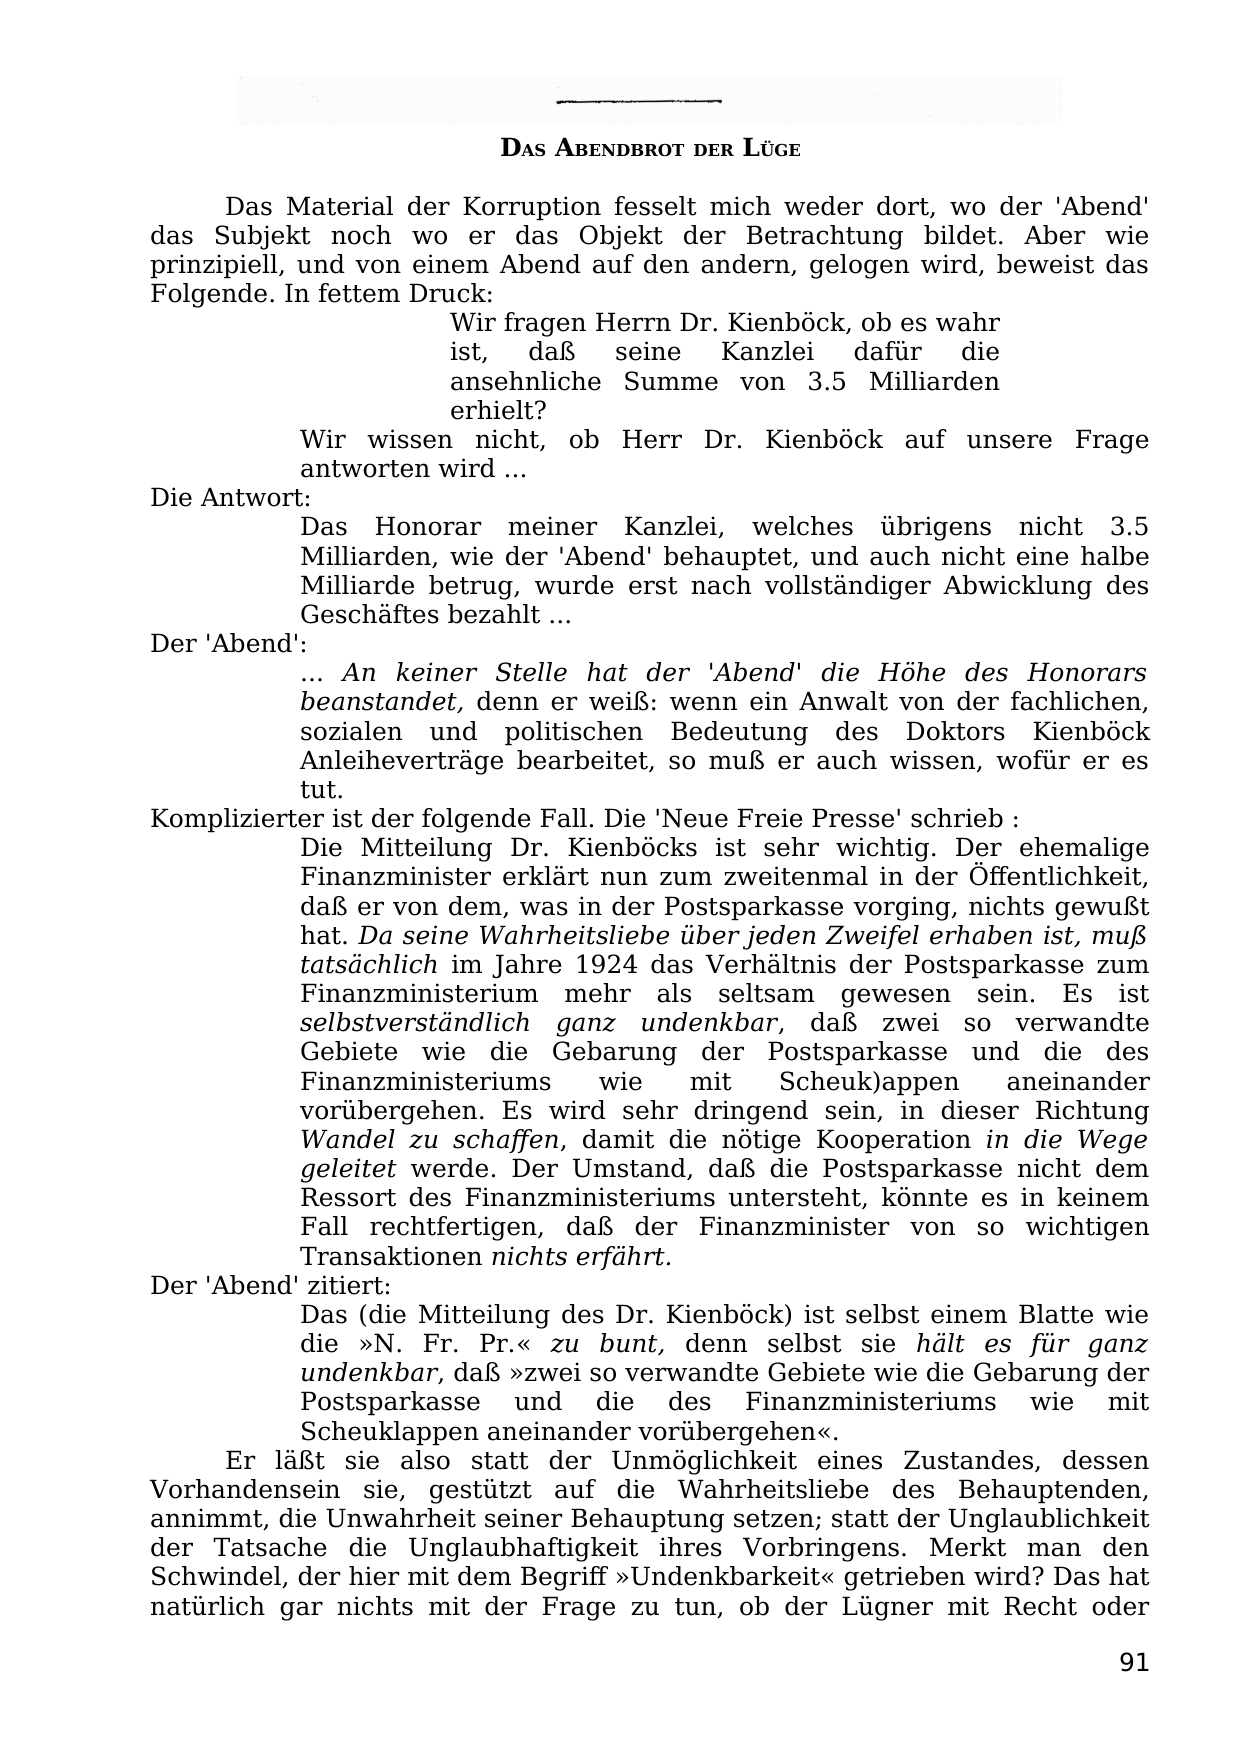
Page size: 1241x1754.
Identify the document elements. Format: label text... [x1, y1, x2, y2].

text Wir wissen nicht, ob Herr Dr. Kienböck auf unsere Frage antworten wird ... [300, 425, 1151, 483]
text Das (die Mitteilung des Dr. Kienböck) ist selbst einem Blatte wie die »N. Fr. Pr.« zu bunt, denn selbst sie hält es für ganz undenkbar, daß »zwei so verwandte Gebiete wie die Gebarung der Postsparkasse und die des Finanzministeriums wie mit Scheuklappen aneinander vorübergehen«. [300, 1300, 1151, 1446]
picture [237, 75, 1063, 126]
text Er läßt sie also statt der Unmöglichkeit eines Zustandes, dessen Vorhandensein sie, gestützt auf die Wahrheitsliebe des Behauptenden, annimmt, die Unwahrheit seiner Behauptung setzen; statt der Unglaublichkeit der Tatsache die Unglaubhaftigkeit ihres Vorbringens. Merkt man den Schwindel, der hier mit dem Begriff »Undenkbarkeit« getrieben wird? Das hat natürlich gar nichts mit der Frage zu tun, ob der Lügner mit Recht oder [150, 1446, 1151, 1621]
text Wir fragen Herrn Dr. Kienböck, ob es wahr ist, daß seine Kanzlei dafür die ansehnliche Summe von 3.5 Milliarden erhielt? [450, 308, 1001, 425]
text Das Material der Korruption fesselt mich weder dort, wo der 'Abend' das Subjekt noch wo er das Objekt der Betrachtung bildet. Aber wie prinzipiell, und von einem Abend auf den andern, gelogen wird, beweist das Folgende. In fettem Druck: [150, 192, 1151, 308]
text Der 'Abend': [150, 629, 1151, 658]
text Das Honorar meiner Kanzlei, welches übrigens nicht 3.5 Milliarden, wie der 'Abend' behauptet, und auch nicht eine halbe Milliarde betrug, wurde erst nach vollständiger Abwicklung des Geschäftes bezahlt ... [300, 512, 1151, 629]
text Komplizierter ist der folgende Fall. Die 'Neue Freie Presse' schrieb : [150, 804, 1151, 833]
text Die Mitteilung Dr. Kienböcks ist sehr wichtig. Der ehemalige Finanzminister erklärt nun zum zweitenmal in der Öffentlichkeit, daß er von dem, was in der Postsparkasse vorging, nichts gewußt hat. Da seine Wahrheitsliebe über jeden Zweifel erhaben ist, muß tatsächlich im Jahre 1924 das Verhältnis der Postsparkasse zum Finanzministerium mehr als seltsam gewesen sein. Es ist selbstverständlich ganz undenkbar, daß zwei so verwandte Gebiete wie die Gebarung der Postsparkasse und die des Finanzministeriums wie mit Scheuk)appen aneinander vorübergehen. Es wird sehr dringend sein, in dieser Richtung Wandel zu schaffen, damit die nötige Kooperation in die Wege geleitet werde. Der Umstand, daß die Postsparkasse nicht dem Ressort des Finanzministeriums untersteht, könnte es in keinem Fall rechtfertigen, daß der Finanzminister von so wichtigen Transaktionen nichts erfährt. [300, 833, 1151, 1271]
text Die Antwort: [150, 483, 1151, 512]
text Der 'Abend' zitiert: [150, 1271, 1151, 1300]
text ... An keiner Stelle hat der 'Abend' die Höhe des Honorars beanstandet, denn er weiß: wenn ein Anwalt von der fachlichen, sozialen und politischen Bedeutung des Doktors Kienböck Anleiheverträge bearbeitet, so muß er auch wissen, wofür er es tut. [300, 658, 1151, 804]
text Das Abendbrot der Lüge [150, 75, 1151, 162]
